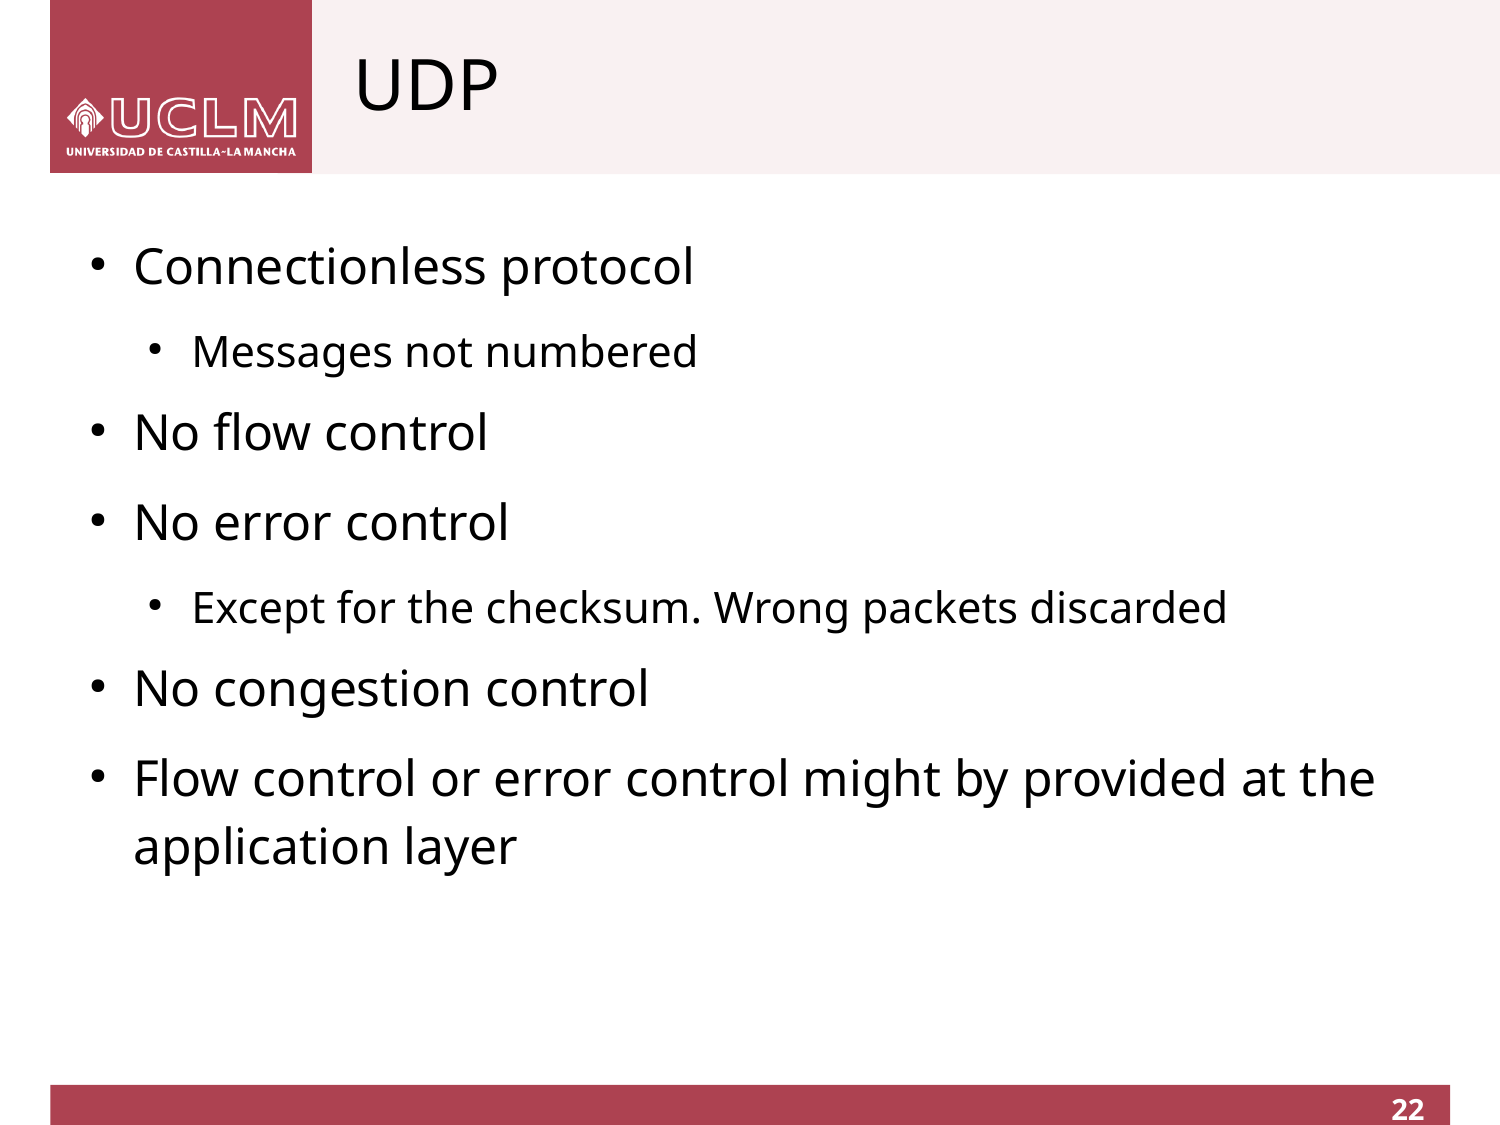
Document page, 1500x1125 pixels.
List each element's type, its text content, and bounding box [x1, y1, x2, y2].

picture [50, 0, 312, 173]
title UDP [353, 6, 1425, 168]
list Connectionless protocol Messages not numbered No flow control No error control Except for the checksum. Wrong packets discarded No congestion control Flow control or error control might by provided at the application layer [74, 231, 1425, 884]
